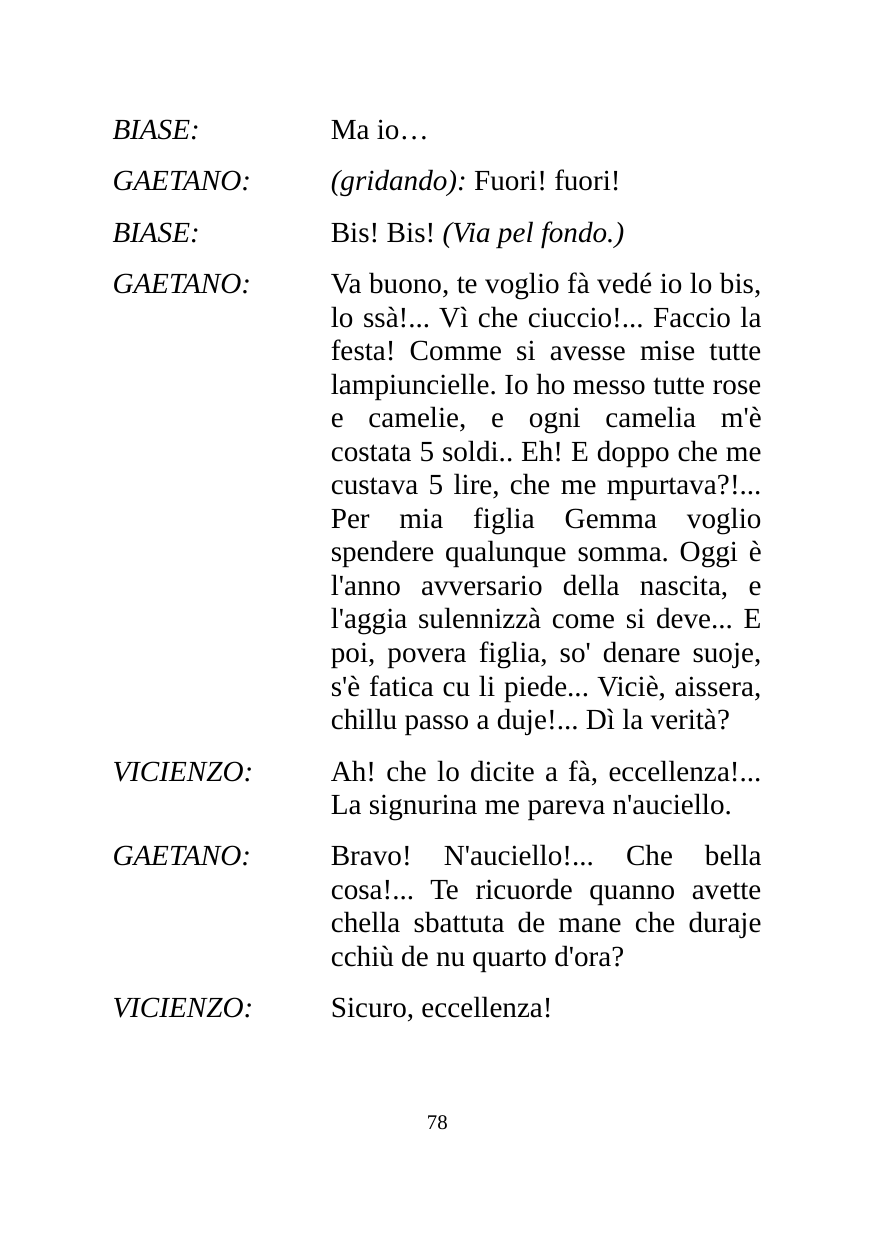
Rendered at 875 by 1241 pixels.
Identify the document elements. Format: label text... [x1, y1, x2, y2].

table_cell Va buono, te voglio fà vedé io lo bis, lo ssà!... Vì che ciuccio!... Faccio la festa! Comme si avesse mise tutte lampiuncielle. Io ho messo tutte rose e camelie, e ogni camelia m'è costata 5 soldi.. Eh! E doppo che me custava 5 lire, che me mpurtava?!... Per mia figlia Gemma voglio spendere qualunque somma. Oggi è l'anno avversario della nascita, e l'aggia sulennizzà come si deve... E poi, povera figlia, so' denare suoje, s'è fatica cu li piede... Viciè, aissera, chillu passo a duje!... Dì la verità? [325, 260, 768, 748]
table_cell BIASE: [106, 106, 325, 158]
table_cell (gridando): Fuori! fuori! [325, 158, 768, 209]
table_cell GAETANO: [106, 260, 325, 748]
table_cell BIASE: [106, 209, 325, 260]
table_cell Ah! che lo dicite a fà, eccellenza!... La signurina me pareva n'auciello. [325, 748, 768, 833]
table_cell VICIENZO: [106, 985, 325, 1036]
table_cell Ma io… [325, 106, 768, 158]
table_cell GAETANO: [106, 158, 325, 209]
table_cell Sicuro, eccellenza! [325, 985, 768, 1036]
table_cell Bravo! N'auciello!... Che bella cosa!... Te ricuorde quanno avette chella sbattuta de mane che duraje cchiù de nu quarto d'ora? [325, 833, 768, 984]
table_cell VICIENZO: [106, 748, 325, 833]
table_cell GAETANO: [106, 833, 325, 984]
table_cell Bis! Bis! (Via pel fondo.) [325, 209, 768, 260]
